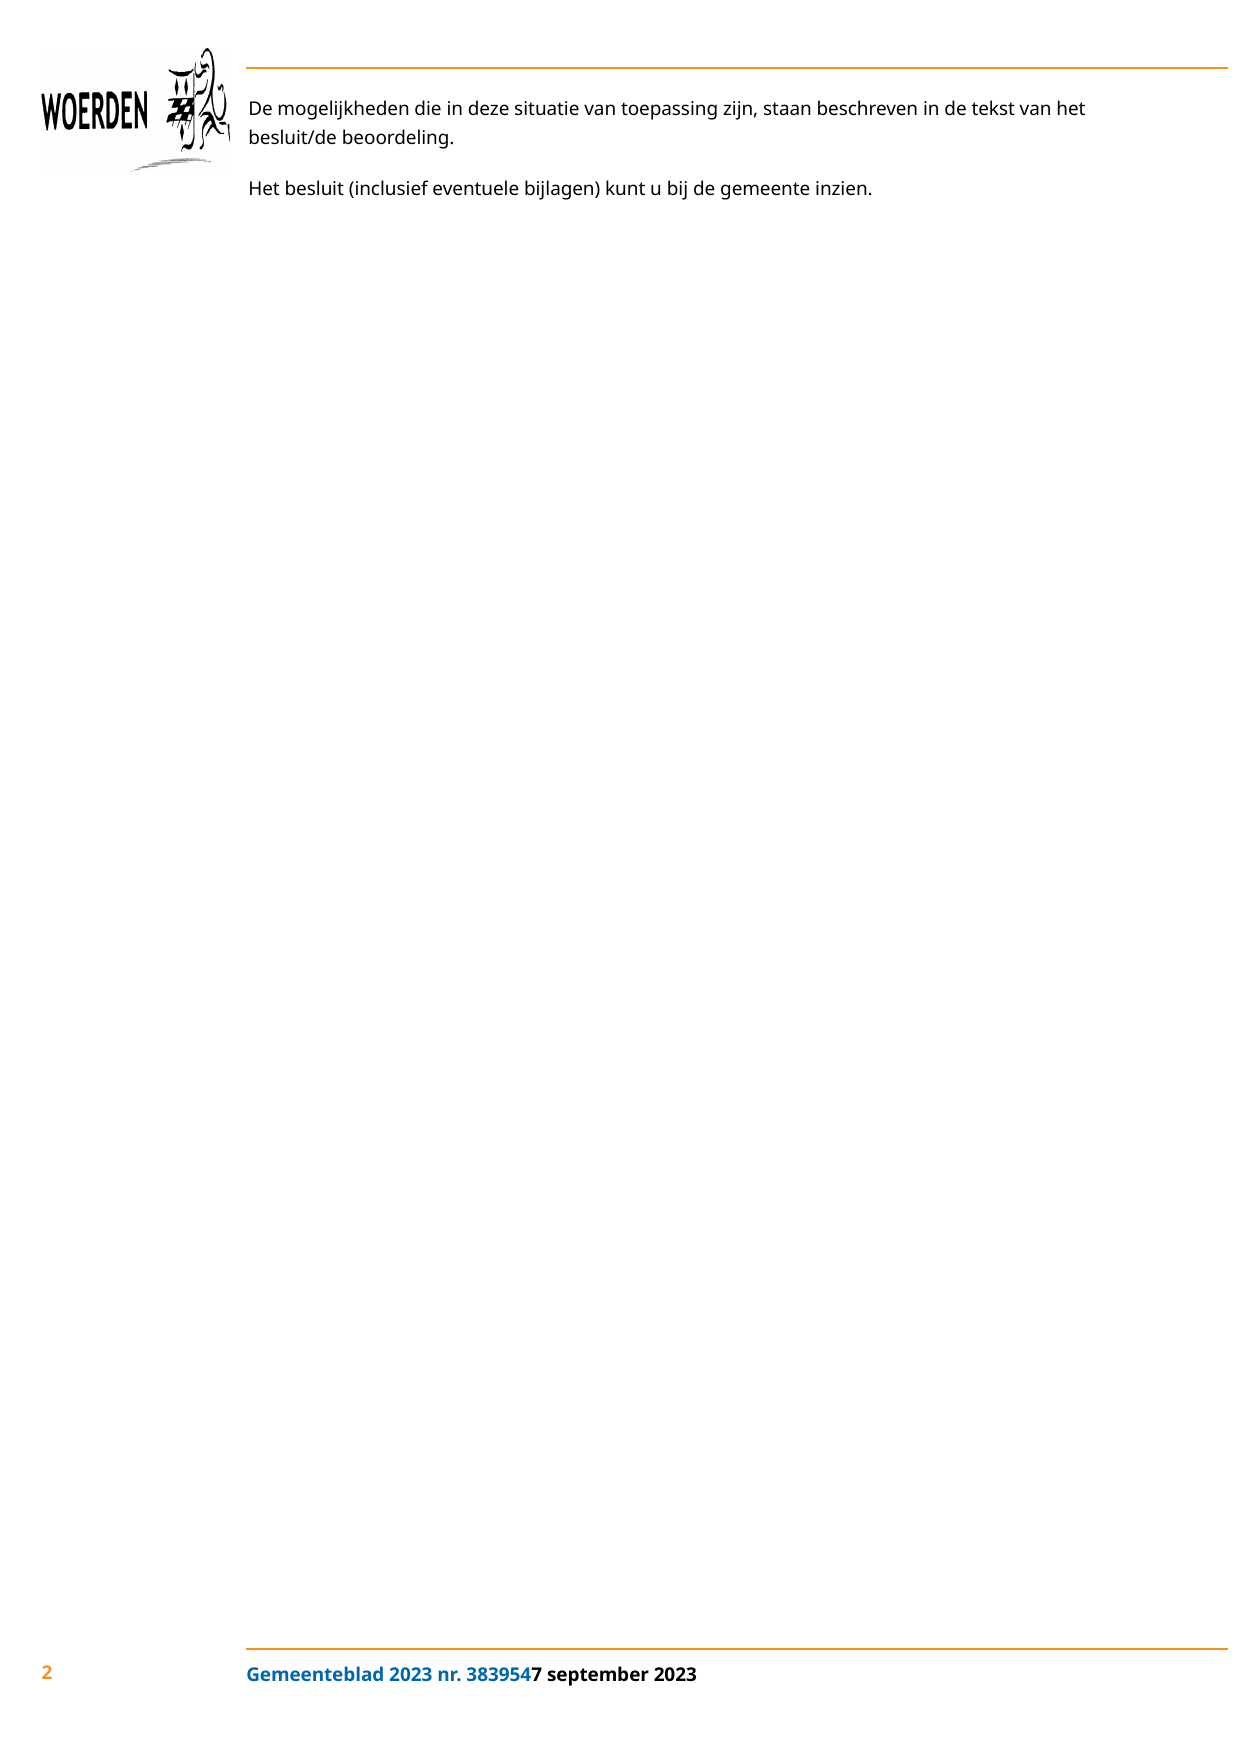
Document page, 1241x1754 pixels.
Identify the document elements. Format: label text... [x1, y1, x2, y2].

text De mogelijkheden die in deze situatie van toepassing zijn, staan beschreven in de tekst van het besluit/de beoordeling. [248, 95, 1152, 150]
picture [41, 47, 231, 172]
text Het besluit (inclusief eventuele bijlagen) kunt u bij de gemeente inzien. [248, 175, 1152, 201]
